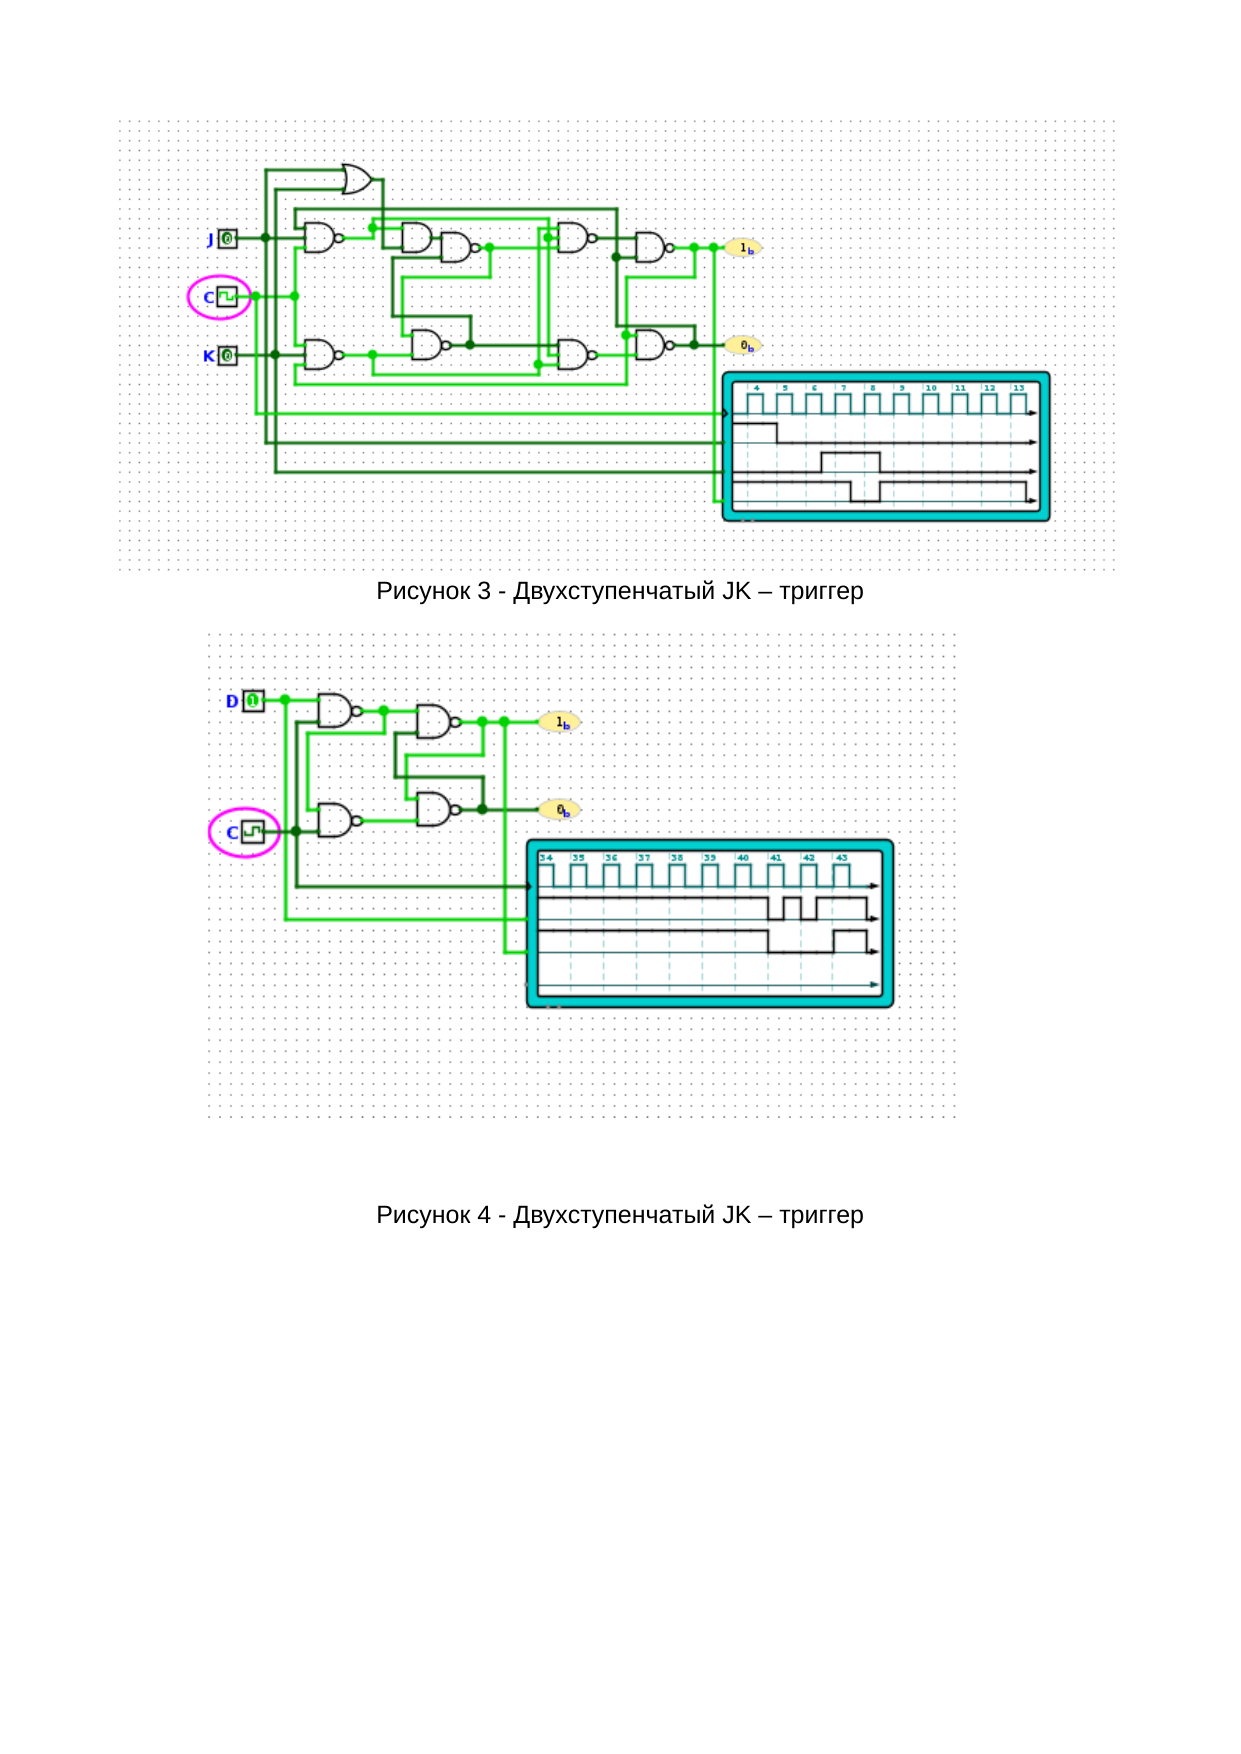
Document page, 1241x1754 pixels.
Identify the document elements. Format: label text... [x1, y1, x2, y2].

text Рисунок 4 - Двухступенчатый JK – триггер [118, 1200, 1122, 1229]
text Рисунок 3 - Двухступенчатый JK – триггер [118, 572, 1122, 604]
picture [207, 631, 957, 1118]
picture [118, 118, 1123, 572]
